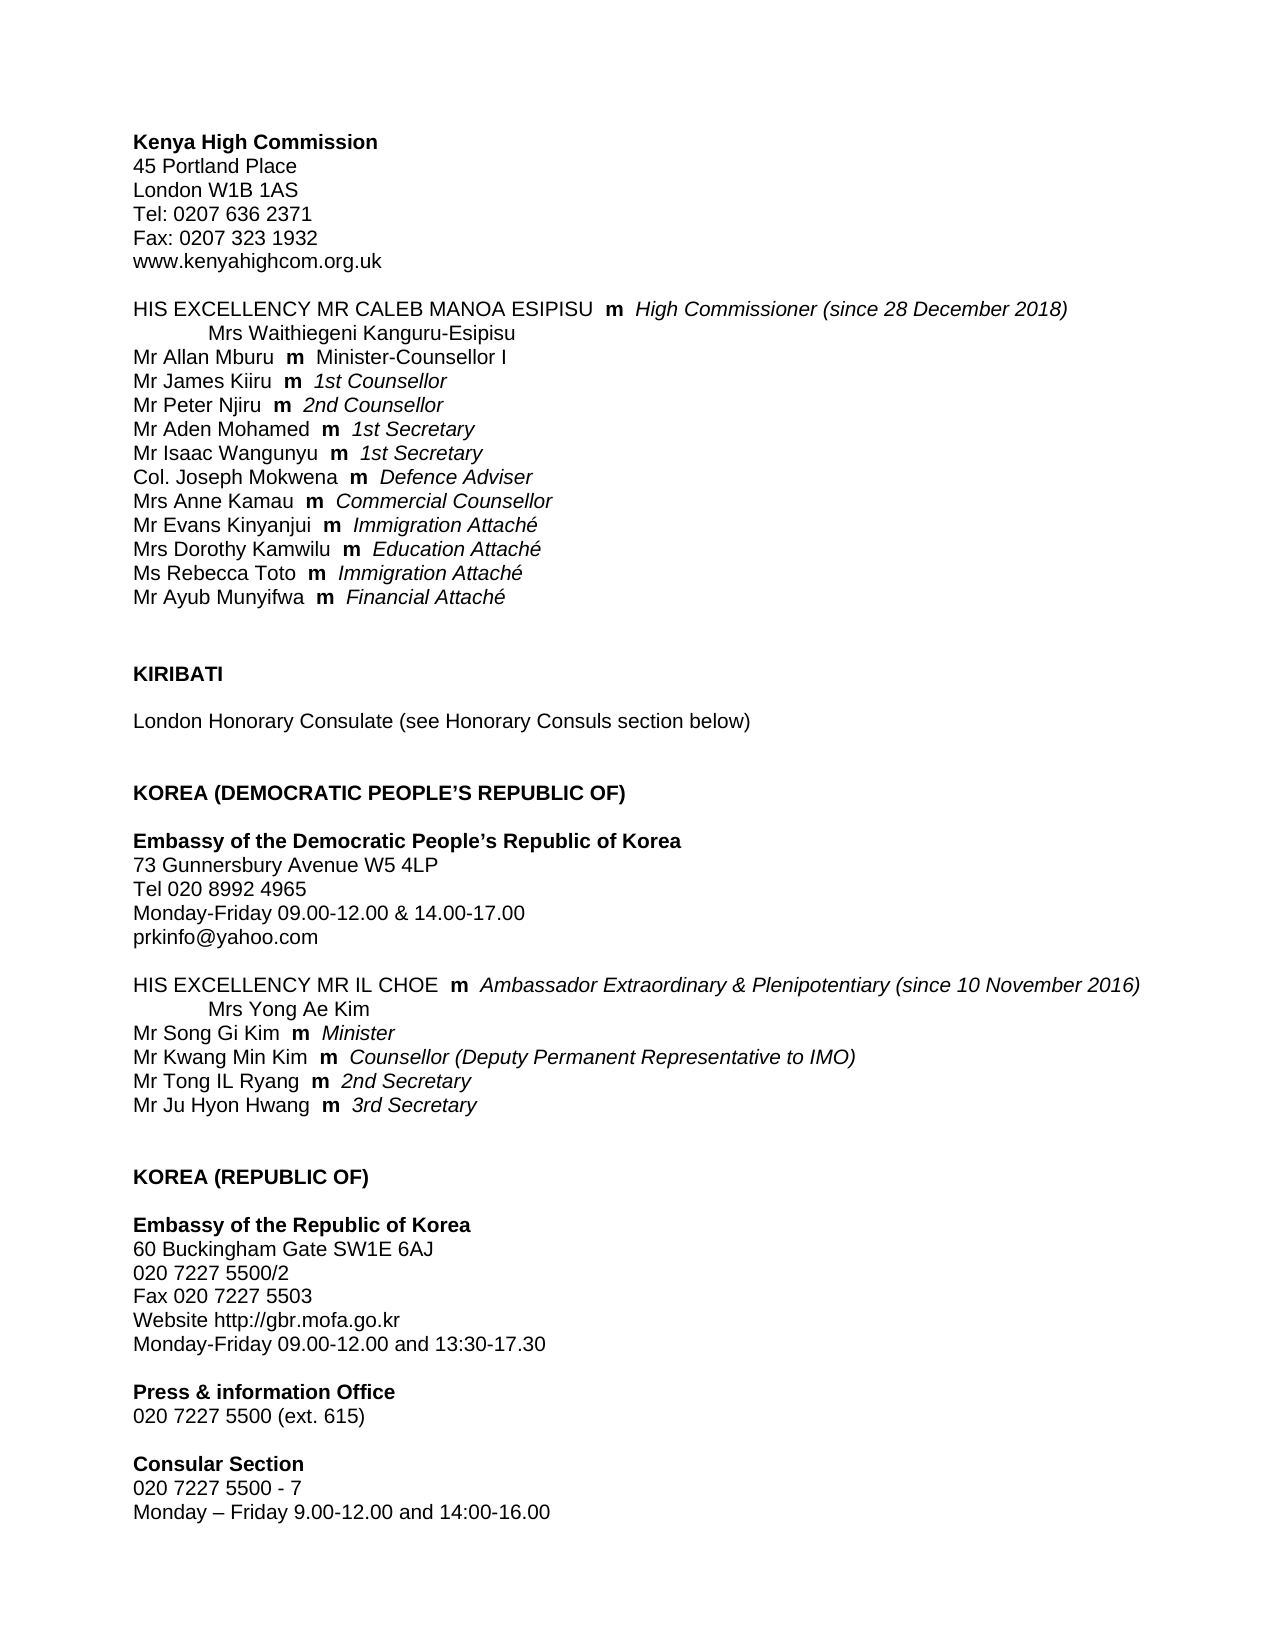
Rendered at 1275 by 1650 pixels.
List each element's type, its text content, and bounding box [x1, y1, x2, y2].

text London Honorary Consulate (see Honorary Consuls section below) [133, 709, 1181, 733]
text Mr Ayub Munyifwa m Financial Attaché [133, 585, 1181, 609]
text prkinfo@yahoo.com [133, 925, 1181, 949]
text Website http://gbr.mofa.go.kr [133, 1308, 1181, 1332]
text Monday-Friday 09.00-12.00 & 14.00-17.00 [133, 901, 1181, 925]
text Monday – Friday 9.00-12.00 and 14:00-16.00 [133, 1500, 1181, 1524]
text www.kenyahighcom.org.uk [133, 249, 1181, 273]
text Ms Rebecca Toto m Immigration Attaché [133, 561, 1181, 585]
text Fax 020 7227 5503 [133, 1284, 1181, 1308]
text Consular Section [133, 1452, 1181, 1476]
text Mr Kwang Min Kim m Counsellor (Deputy Permanent Representative to IMO) [133, 1045, 1181, 1069]
subtitle KIRIBATI [133, 661, 1181, 685]
text Col. Joseph Mokwena m Defence Adviser [133, 465, 1181, 489]
text HIS EXCELLENCY MR CALEB MANOA ESIPISU m High Commissioner (since 28 December 2018) [133, 297, 1181, 321]
text Embassy of the Democratic People’s Republic of Korea [133, 829, 1181, 853]
text 45 Portland Place [133, 153, 1181, 177]
text Mrs Waithiegeni Kanguru-Esipisu [133, 321, 1181, 345]
subtitle Embassy of the Republic of Korea [133, 1212, 1181, 1236]
text KOREA (DEMOCRATIC PEOPLE’S REPUBLIC OF) [133, 781, 1181, 805]
text HIS EXCELLENCY MR IL CHOE m Ambassador Extraordinary & Plenipotentiary (since 10 November 2016) [133, 973, 1181, 997]
subtitle Press & information Office [133, 1380, 1181, 1404]
text Mr Isaac Wangunyu m 1st Secretary [133, 441, 1181, 465]
text KOREA (REPUBLIC OF) [133, 1164, 1181, 1188]
text Mr Aden Mohamed m 1st Secretary [133, 417, 1181, 441]
text Mrs Dorothy Kamwilu m Education Attaché [133, 537, 1181, 561]
text Tel: 0207 636 2371 [133, 201, 1181, 225]
text 020 7227 5500 - 7 [133, 1476, 1181, 1500]
text 020 7227 5500 (ext. 615) [133, 1404, 1181, 1428]
text Mr Ju Hyon Hwang m 3rd Secretary [133, 1093, 1181, 1117]
text Mr James Kiiru m 1st Counsellor [133, 369, 1181, 393]
text Monday-Friday 09.00-12.00 and 13:30-17.30 [133, 1332, 1181, 1356]
text Mrs Yong Ae Kim [133, 997, 1181, 1021]
text 020 7227 5500/2 [133, 1260, 1181, 1284]
text Mr Peter Njiru m 2nd Counsellor [133, 393, 1181, 417]
text Mrs Anne Kamau m Commercial Counsellor [133, 489, 1181, 513]
text Mr Allan Mburu m Minister-Counsellor I [133, 345, 1181, 369]
text Kenya High Commission [133, 129, 1181, 153]
text Mr Tong IL Ryang m 2nd Secretary [133, 1069, 1181, 1093]
text Tel 020 8992 4965 [133, 877, 1181, 901]
text 60 Buckingham Gate SW1E 6AJ [133, 1236, 1181, 1260]
text 73 Gunnersbury Avenue W5 4LP [133, 853, 1181, 877]
text Mr Song Gi Kim m Minister [133, 1021, 1181, 1045]
text London W1B 1AS [133, 177, 1181, 201]
text Fax: 0207 323 1932 [133, 225, 1181, 249]
text Mr Evans Kinyanjui m Immigration Attaché [133, 513, 1181, 537]
